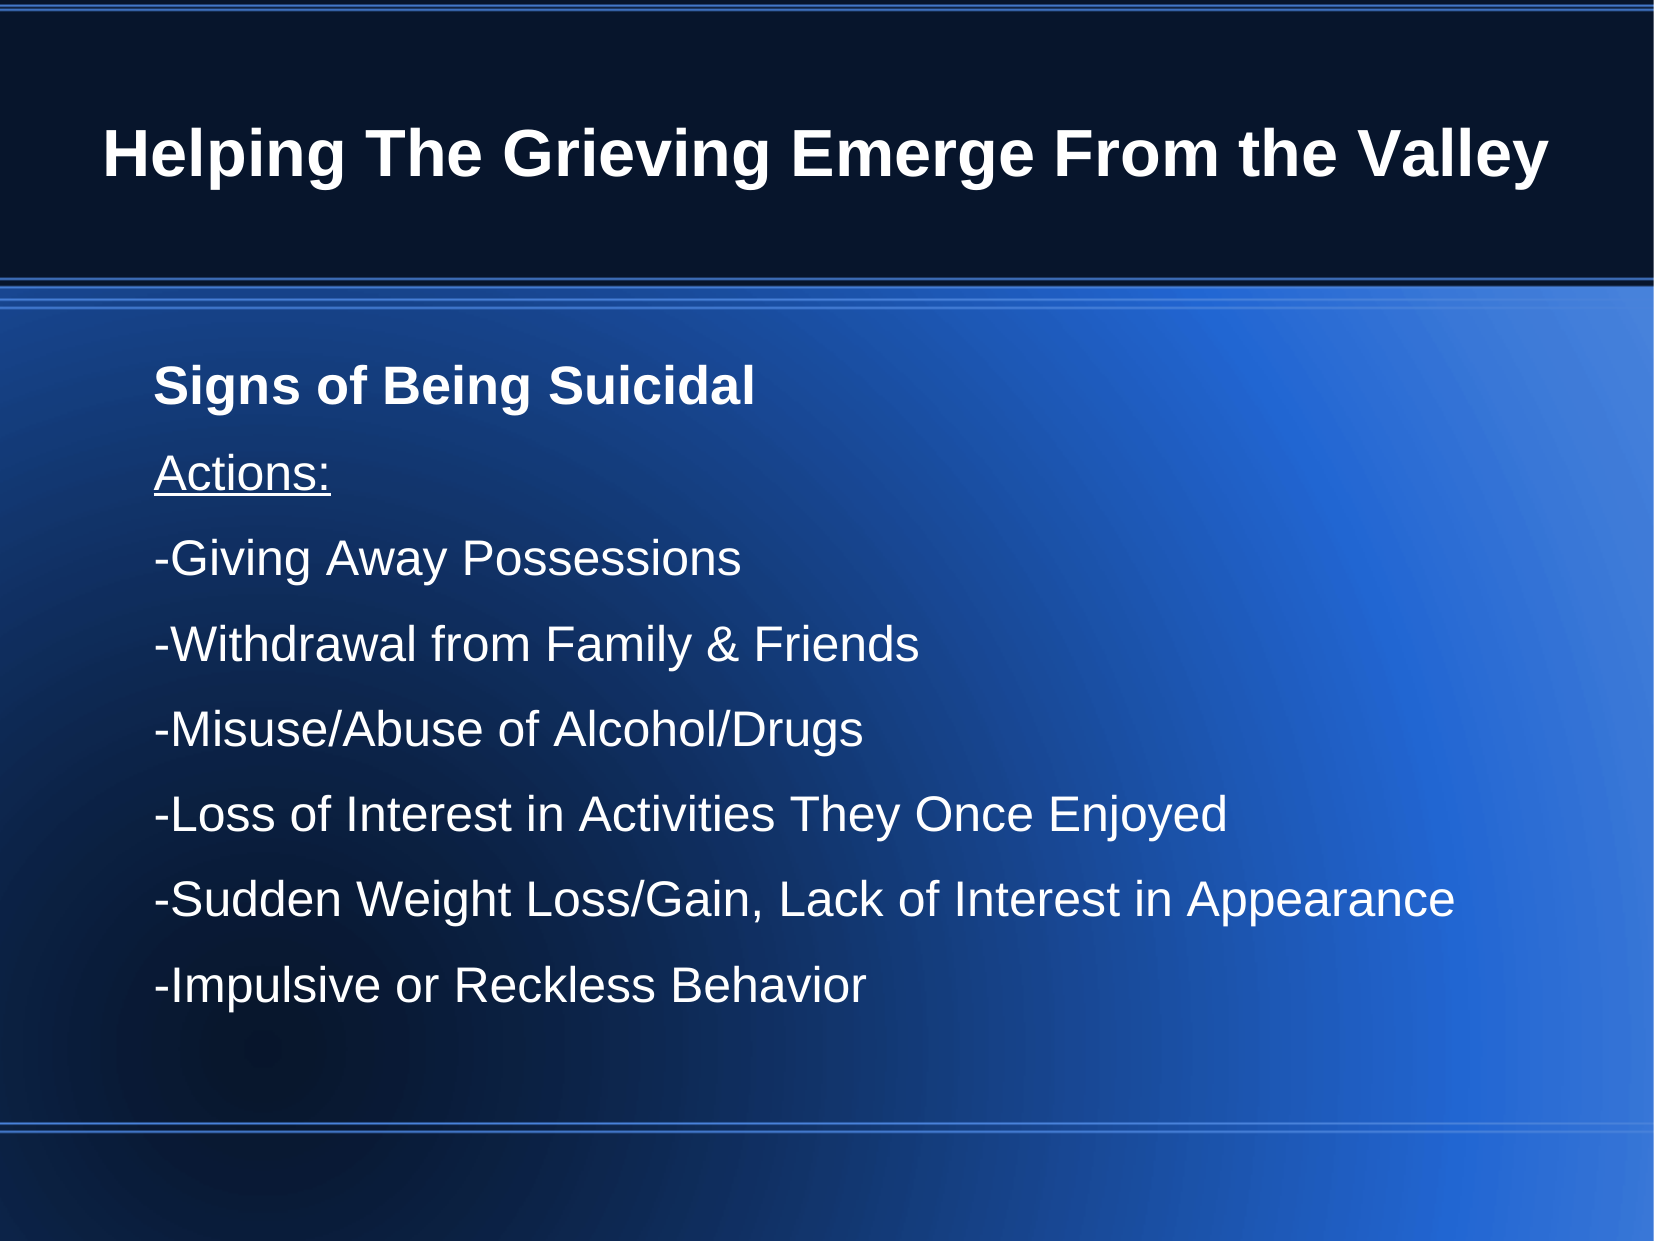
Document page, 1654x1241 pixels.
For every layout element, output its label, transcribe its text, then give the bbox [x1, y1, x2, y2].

picture [0, 0, 1654, 1241]
title Helping The Grieving Emerge From the Valley [82, 49, 1571, 257]
list Signs of Being Suicidal Actions: -Giving Away Possessions -Withdrawal from Family & Friends -Misuse/Abuse of Alcohol/Drugs -Loss of Interest in Activities They Once Enjoyed -Sudden Weight Loss/Gain, Lack of Interest in Appearance -Impulsive or Reckless Behavior [82, 355, 1571, 1058]
